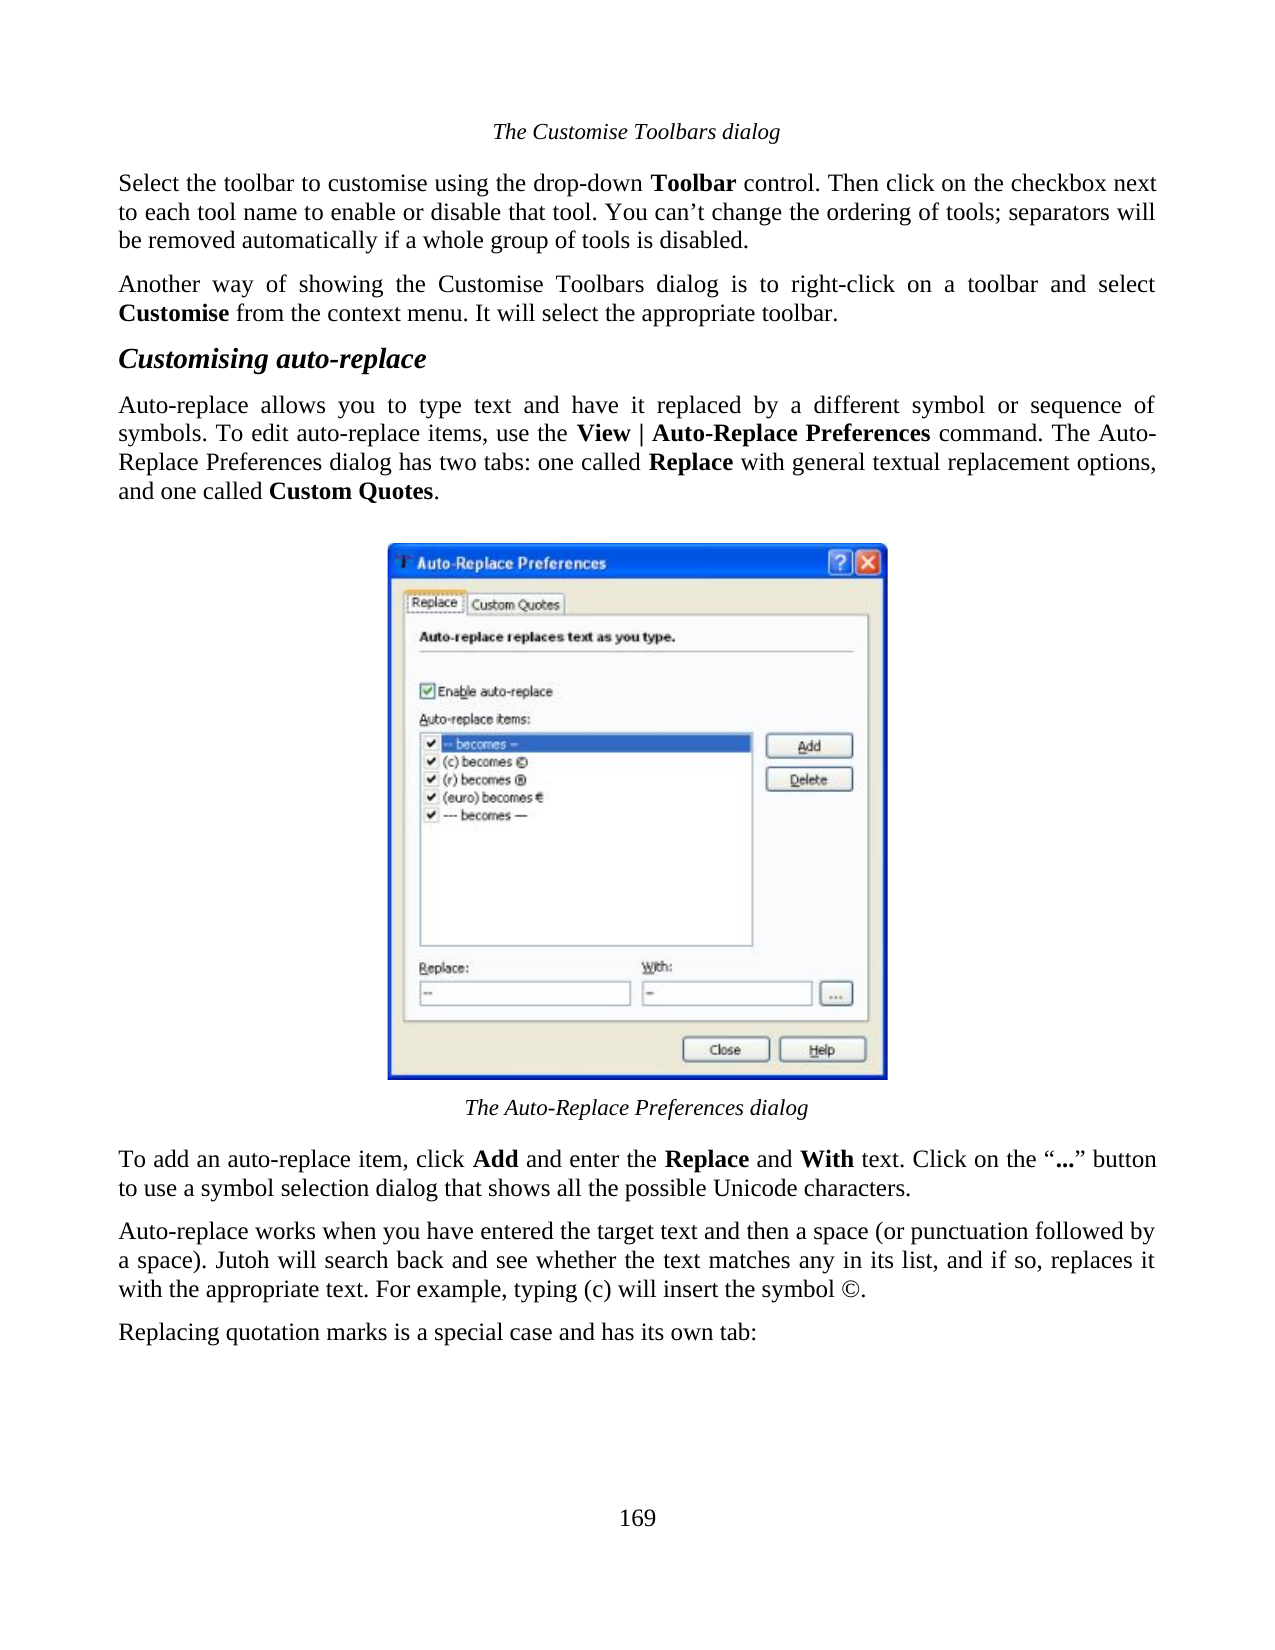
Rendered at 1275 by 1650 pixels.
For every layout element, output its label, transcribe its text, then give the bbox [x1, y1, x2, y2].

text Auto-replace works when you have entered the target text and then a space (or punctuation followed by a space). Jutoh will search back and see whether the text matches any in its list, and if so, replaces it with the appropriate text. For example, typing (c) will insert the symbol ©. [118, 1216, 1157, 1302]
text Select the toolbar to customise using the drop-down Toolbar control. Then click on the checkbox next to each tool name to enable or disable that tool. You can’t change the ordering of tools; separators will be removed automatically if a whole group of tools is disabled. [118, 168, 1157, 254]
picture [387, 543, 888, 1080]
text Another way of showing the Customise Toolbars dialog is to right-click on a toolbar and select Customise from the context menu. It will select the appropriate toolbar. [118, 269, 1157, 327]
text Replacing quotation marks is a special case and has its own tab: [118, 1317, 1157, 1346]
text The Customise Toolbars dialog [118, 118, 1157, 144]
text Auto-replace allows you to type text and have it replaced by a different symbol or sequence of symbols. To edit auto-replace items, use the View | Auto-Replace Preferences command. The Auto-Replace Preferences dialog has two tabs: one called Replace with general textual replacement options, and one called Custom Quotes. [118, 390, 1157, 505]
text The Auto-Replace Preferences dialog [118, 1094, 1157, 1120]
subtitle Customising auto-replace [118, 341, 1157, 375]
text To add an auto-replace item, click Add and enter the Replace and With text. Click on the “...” button to use a symbol selection dialog that shows all the possible Unicode characters. [118, 1144, 1157, 1201]
